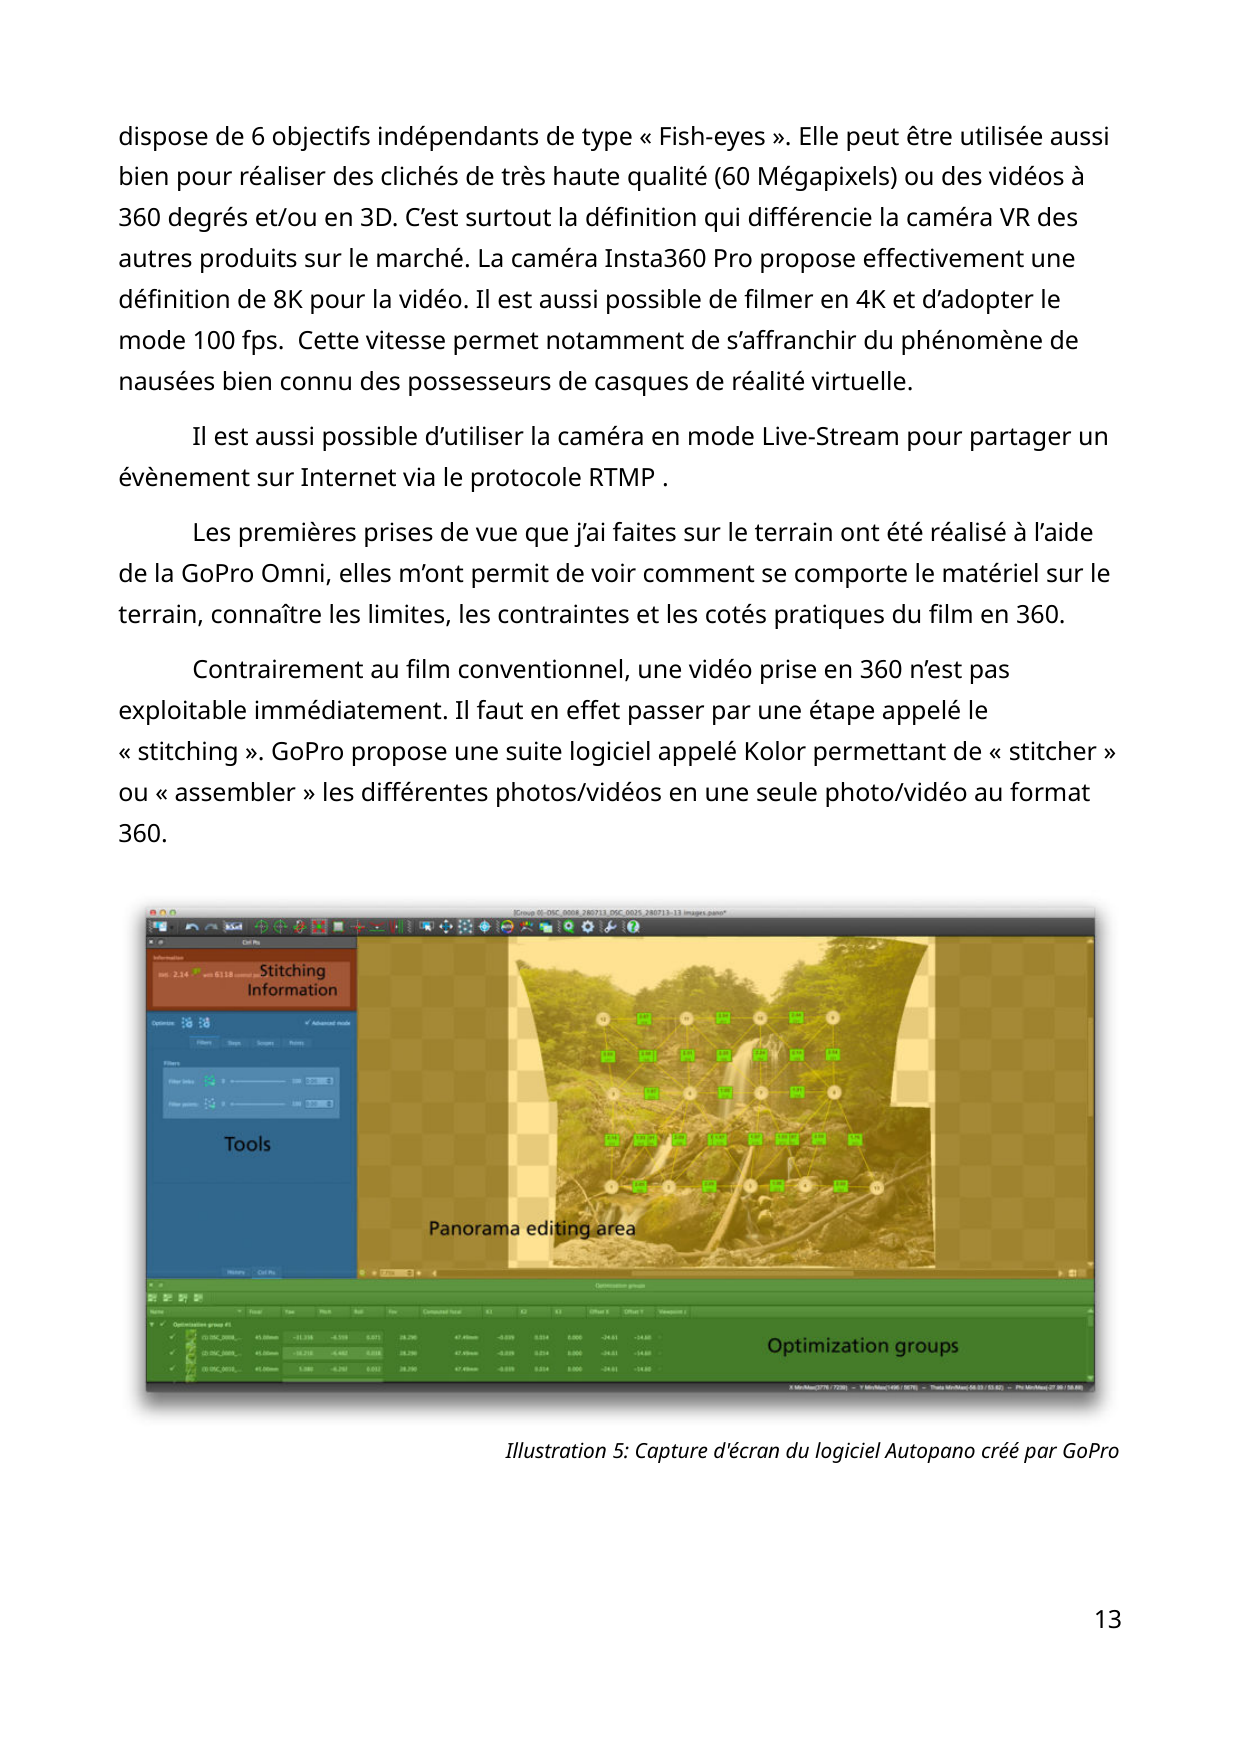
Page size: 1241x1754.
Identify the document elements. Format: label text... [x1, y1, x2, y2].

picture [118, 890, 1123, 1431]
text Illustration 5: Capture d'écran du logiciel Autopano créé par GoPro [118, 1431, 1122, 1465]
text Il est aussi possible d’utiliser la caméra en mode Live-Stream pour partager un évènement sur Internet via le protocole RTMP . [118, 418, 1122, 493]
text dispose de 6 objectifs indépendants de type « Fish-eyes ». Elle peut être utilisée aussi bien pour réaliser des clichés de très haute qualité (60 Mégapixels) ou des vidéos à 360 degrés et/ou en 3D. C’est surtout la définition qui différencie la caméra VR des autres produits sur le marché. La caméra Insta360 Pro propose effectivement une définition de 8K pour la vidéo. Il est aussi possible de filmer en 4K et d’adopter le mode 100 fps. Cette vitesse permet notamment de s’affranchir du phénomène de nausées bien connu des possesseurs de casques de réalité virtuelle. [118, 118, 1122, 397]
text Contrairement au film conventionnel, une vidéo prise en 360 n’est pas exploitable immédiatement. Il faut en effet passer par une étape appelé le « stitching ». GoPro propose une suite logiciel appelé Kolor permettant de « stitcher » ou « assembler » les différentes photos/vidéos en une seule photo/vidéo au format 360. [118, 652, 1122, 849]
text Les premières prises de vue que j’ai faites sur le terrain ont été réalisé à l’aide de la GoPro Omni, elles m’ont permit de voir comment se comporte le matériel sur le terrain, connaître les limites, les contraintes et les cotés pratiques du film en 360. [118, 515, 1122, 631]
